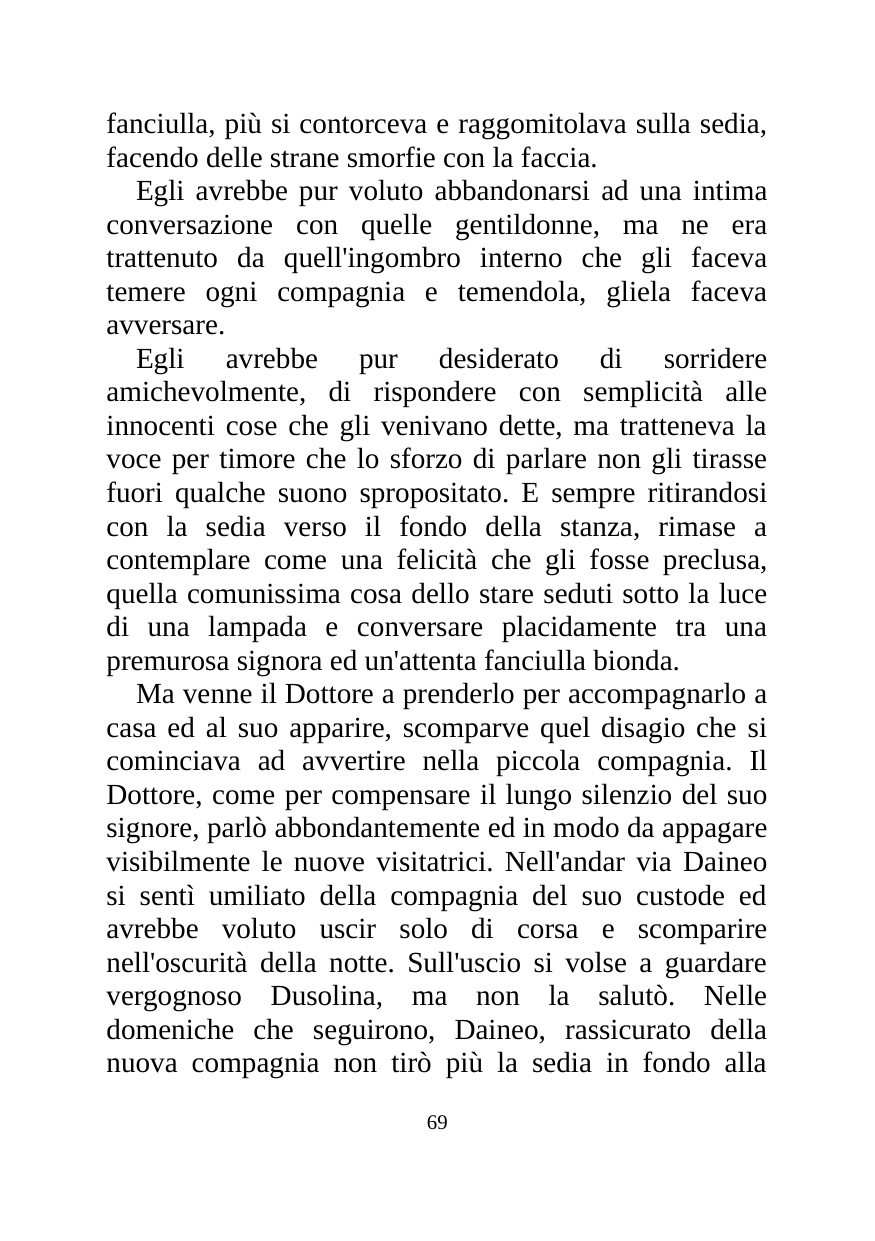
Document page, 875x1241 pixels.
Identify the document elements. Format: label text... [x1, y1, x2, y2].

text Egli avrebbe pur voluto abbandonarsi ad una intima conversazione con quelle gentildonne, ma ne era trattenuto da quell'ingombro interno che gli faceva temere ogni compagnia e temendola, gliela faceva avversare. [106, 173, 768, 341]
text Ma venne il Dottore a prenderlo per accompagnarlo a casa ed al suo apparire, scomparve quel disagio che si cominciava ad avvertire nella piccola compagnia. Il Dottore, come per compensare il lungo silenzio del suo signore, parlò abbondantemente ed in modo da appagare visibilmente le nuove visitatrici. Nell'andar via Daineo si sentì umiliato della compagnia del suo custode ed avrebbe voluto uscir solo di corsa e scomparire nell'oscurità della notte. Sull'uscio si volse a guardare vergognoso Dusolina, ma non la salutò. Nelle domeniche che seguirono, Daineo, rassicurato della nuova compagnia non tirò più la sedia in fondo alla [106, 676, 768, 1079]
text fanciulla, più si contorceva e raggomitolava sulla sedia, facendo delle strane smorfie con la faccia. [106, 106, 768, 173]
text Egli avrebbe pur desiderato di sorridere amichevolmente, di rispondere con semplicità alle innocenti cose che gli venivano dette, ma tratteneva la voce per timore che lo sforzo di parlare non gli tirasse fuori qualche suono spropositato. E sempre ritirandosi con la sedia verso il fondo della stanza, rimase a contemplare come una felicità che gli fosse preclusa, quella comunissima cosa dello stare seduti sotto la luce di una lampada e conversare placidamente tra una premurosa signora ed un'attenta fanciulla bionda. [106, 341, 768, 676]
